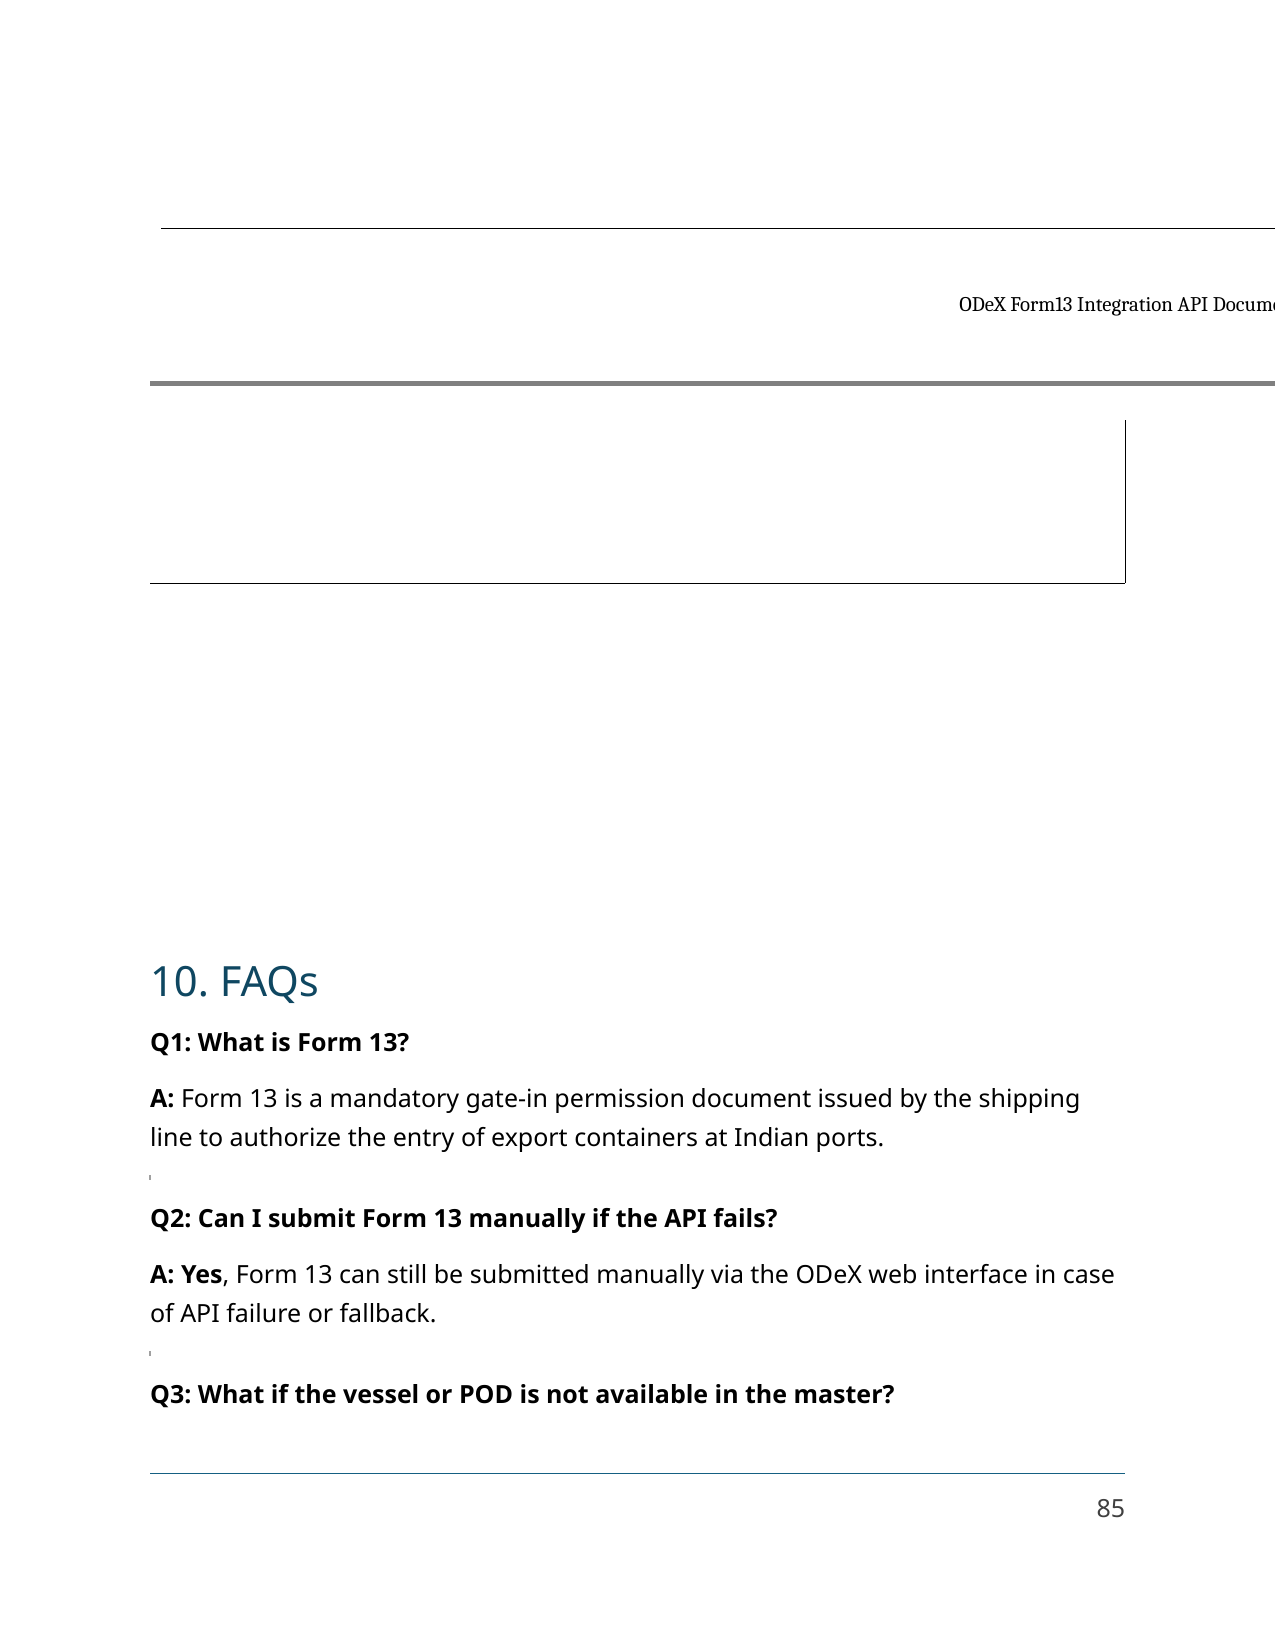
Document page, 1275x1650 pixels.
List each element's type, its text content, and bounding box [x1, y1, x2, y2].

text Q2: Can I submit Form 13 manually if the API fails? [150, 1201, 1125, 1235]
text A: Yes, Form 13 can still be submitted manually via the ODeX web interface in case of API failure or fallback. [150, 1257, 1125, 1330]
text Q3: What if the vessel or POD is not available in the master? [150, 1377, 1125, 1411]
text A: Form 13 is a mandatory gate-in permission document issued by the shipping line to authorize the entry of export containers at Indian ports. [150, 1081, 1125, 1154]
subtitle 10. FAQs [150, 951, 1125, 1008]
text Q1: What is Form 13? [150, 1025, 1125, 1059]
